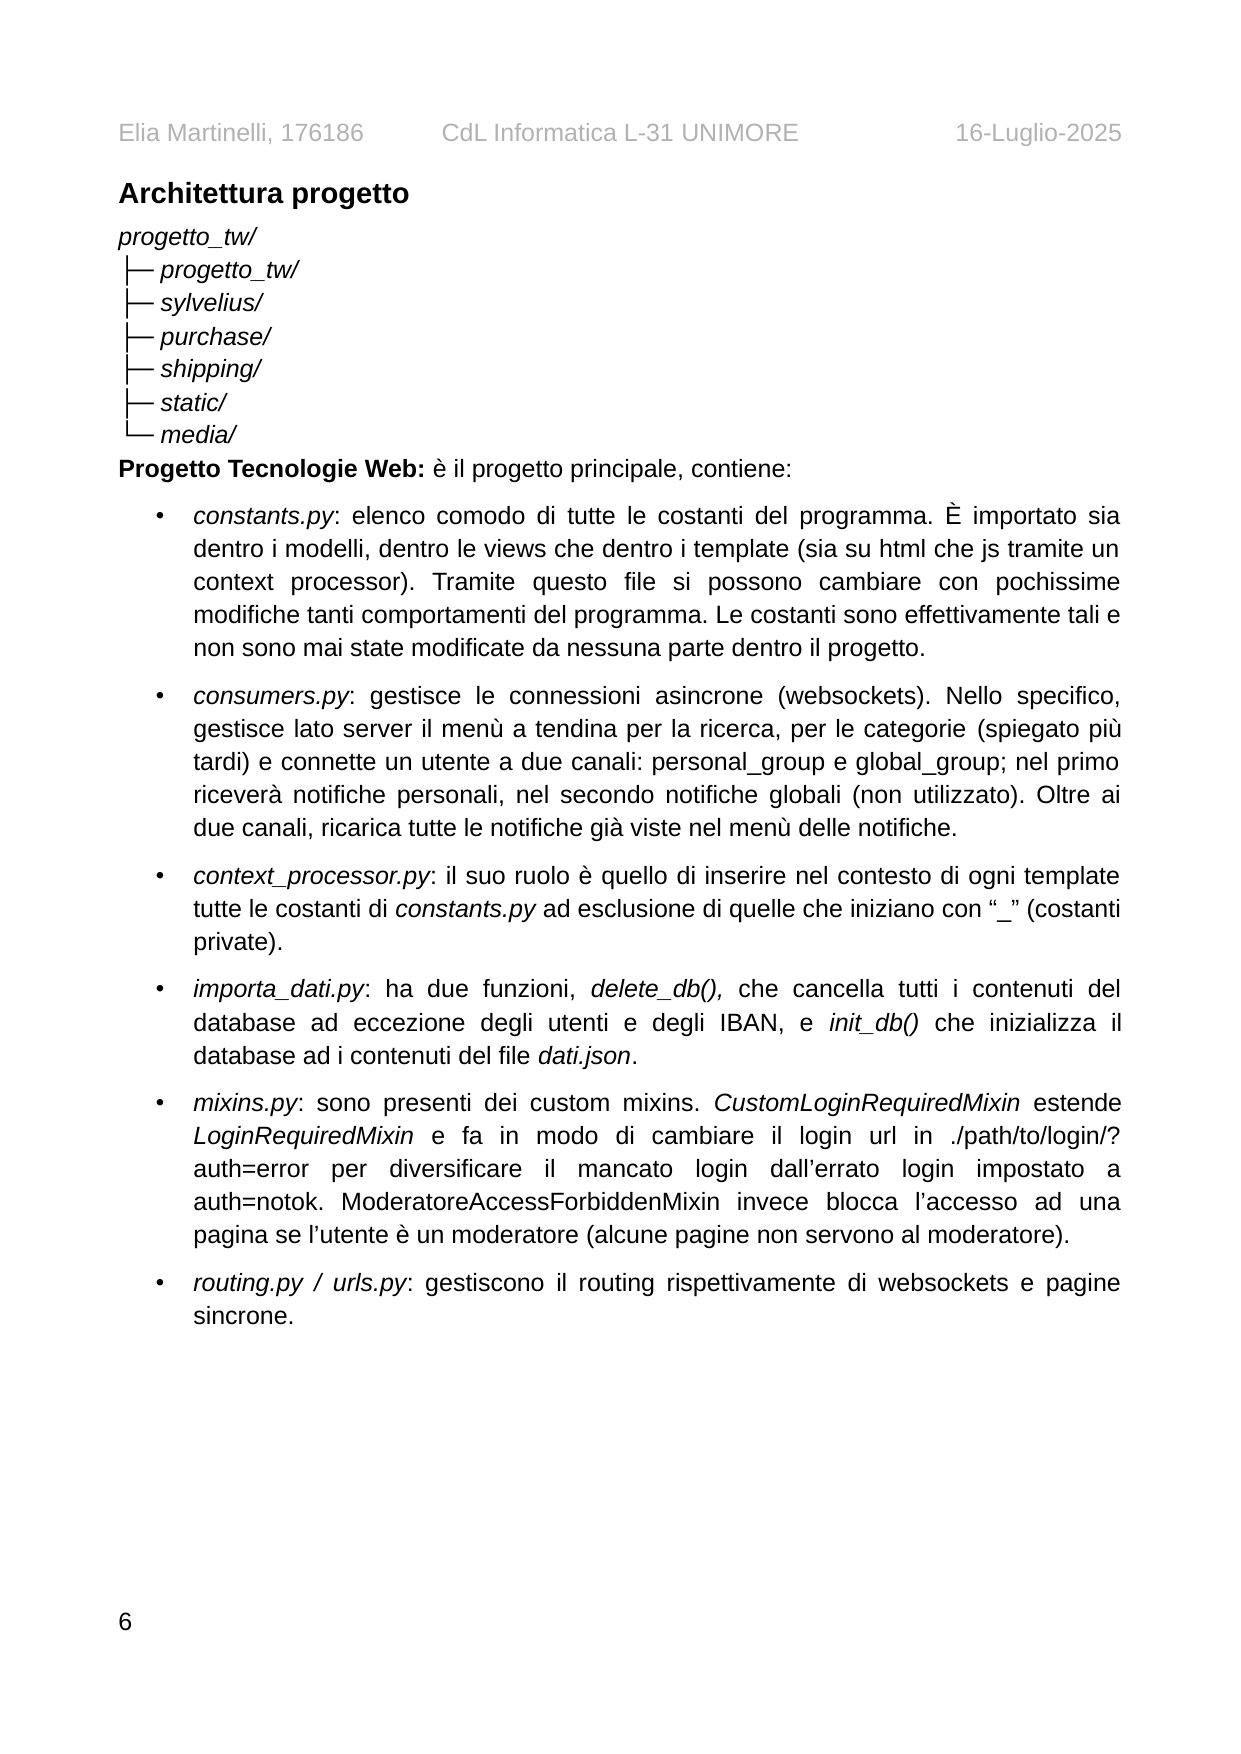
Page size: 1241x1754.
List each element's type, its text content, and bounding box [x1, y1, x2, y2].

text progetto_tw/ [118, 222, 1122, 251]
text ├─ purchase/ [118, 321, 1122, 350]
text ├─ static/ [118, 387, 1122, 416]
text Progetto Tecnologie Web: è il progetto principale, contiene: [118, 453, 1122, 482]
text └─ media/ [118, 421, 1122, 449]
list routing.py / urls.py: gestiscono il routing rispettivamente di websockets e pagine sincrone. [156, 1268, 1122, 1330]
text ├─ shipping/ [128, 354, 1122, 383]
list consumers.py: gestisce le connessioni asincrone (websockets). Nello specifico, gestisce lato server il menù a tendina per la ricerca, per le categorie (spiegato più tardi) e connette un utente a due canali: personal_group e global_group; nel primo riceverà notifiche personali, nel secondo notifiche globali (non utilizzato). Oltre ai due canali, ricarica tutte le notifiche già viste nel menù delle notifiche. [156, 681, 1122, 842]
list context_processor.py: il suo ruolo è quello di inserire nel contesto di ogni template tutte le costanti di constants.py ad esclusione di quelle che iniziano con “_” (costanti private). [156, 861, 1122, 956]
list importa_dati.py: ha due funzioni, delete_db(), che cancella tutti i contenuti del database ad eccezione degli utenti e degli IBAN, e init_db() che inizializza il database ad i contenuti del file dati.json. [156, 974, 1122, 1069]
list constants.py: elenco comodo di tutte le costanti del programma. È importato sia dentro i modelli, dentro le views che dentro i template (sia su html che js tramite un context processor). Tramite questo file si possono cambiare con pochissime modifiche tanti comportamenti del programma. Le costanti sono effettivamente tali e non sono mai state modificate da nessuna parte dentro il progetto. [156, 501, 1122, 662]
list mixins.py: sono presenti dei custom mixins. CustomLoginRequiredMixin estende LoginRequiredMixin e fa in modo di cambiare il login url in ./path/to/login/?auth=error per diversificare il mancato login dall’errato login impostato a auth=notok. ModeratoreAccessForbiddenMixin invece blocca l’accesso ad una pagina se l’utente è un moderatore (alcune pagine non servono al moderatore). [156, 1088, 1122, 1249]
subtitle Architettura progetto [118, 176, 1122, 210]
text ├─ progetto_tw/ [128, 255, 1122, 284]
text ├─ sylvelius/ [128, 288, 1122, 317]
